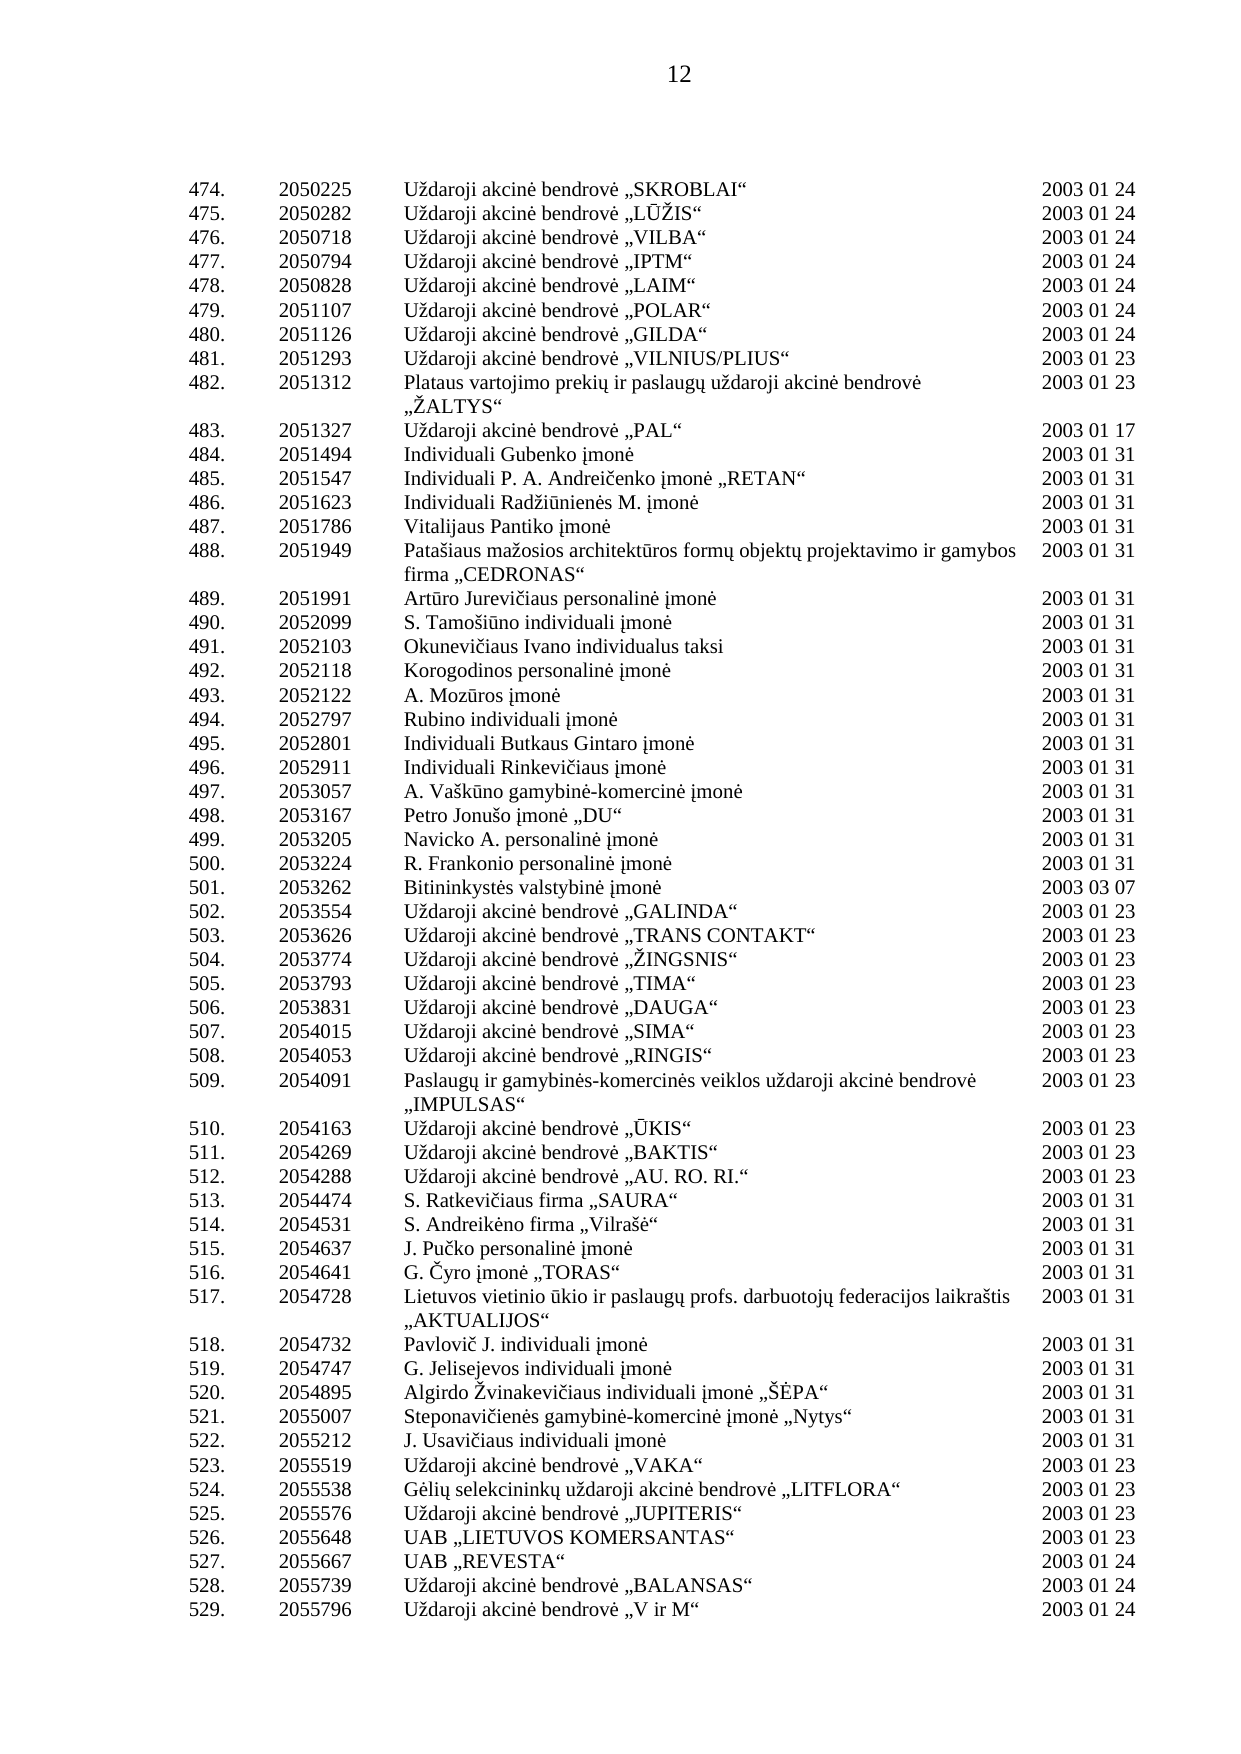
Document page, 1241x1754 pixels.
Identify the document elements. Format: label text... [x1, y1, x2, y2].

table_cell J. Pučko personalinė įmonė [393, 1236, 1030, 1260]
table_cell 492. [177, 659, 267, 682]
table_cell 482. [177, 370, 267, 418]
table_cell 474. [177, 177, 267, 201]
table_cell 2003 01 23 [1030, 899, 1181, 923]
table_cell 2055212 [267, 1429, 392, 1452]
table_cell 2050828 [267, 274, 392, 297]
table_cell Pavlovič J. individuali įmonė [393, 1332, 1030, 1356]
table_cell 2003 01 23 [1030, 1525, 1181, 1549]
table_cell 507. [177, 1019, 267, 1043]
table_cell 2050225 [267, 177, 392, 201]
table_cell Patašiaus mažosios architektūros formų objektų projektavimo ir gamybos firma „CEDRONAS“ [393, 538, 1030, 586]
table_cell S. Andreikėno firma „Vilrašė“ [393, 1212, 1030, 1236]
table_cell 2003 01 31 [1030, 827, 1181, 851]
table_cell 2053831 [267, 995, 392, 1019]
table_cell Korogodinos personalinė įmonė [393, 659, 1030, 682]
table_cell 513. [177, 1188, 267, 1212]
table_cell 491. [177, 634, 267, 658]
table_cell 2053057 [267, 779, 392, 803]
table_cell 2053224 [267, 851, 392, 875]
table_cell Navicko A. personalinė įmonė [393, 827, 1030, 851]
table_cell 489. [177, 586, 267, 610]
table_cell 2053262 [267, 875, 392, 899]
table_cell 2003 01 31 [1030, 779, 1181, 803]
table_cell 2052122 [267, 683, 392, 707]
table_cell 2055648 [267, 1525, 392, 1549]
table_cell 498. [177, 803, 267, 827]
table_cell 479. [177, 298, 267, 322]
table_cell 516. [177, 1260, 267, 1284]
table_cell 496. [177, 755, 267, 779]
table_cell Uždaroji akcinė bendrovė „POLAR“ [393, 298, 1030, 322]
table_cell 2003 01 31 [1030, 634, 1181, 658]
table_cell 2051312 [267, 370, 392, 418]
table_cell 2053774 [267, 947, 392, 971]
table_cell Uždaroji akcinė bendrovė „VILBA“ [393, 225, 1030, 249]
table_cell 2054637 [267, 1236, 392, 1260]
table_cell 2003 01 23 [1030, 1140, 1181, 1164]
table_cell 2003 01 23 [1030, 995, 1181, 1019]
table_cell 2003 01 31 [1030, 731, 1181, 755]
table_cell Uždaroji akcinė bendrovė „ŪKIS“ [393, 1116, 1030, 1140]
table_cell 2003 01 23 [1030, 370, 1181, 418]
table_cell Gėlių selekcininkų uždaroji akcinė bendrovė „LITFLORA“ [393, 1477, 1030, 1501]
table_cell 2003 01 17 [1030, 418, 1181, 442]
table_cell 2003 01 23 [1030, 1116, 1181, 1140]
table_cell 2055667 [267, 1549, 392, 1573]
table_cell 2003 01 23 [1030, 1019, 1181, 1043]
table_cell 499. [177, 827, 267, 851]
table_cell J. Usavičiaus individuali įmonė [393, 1429, 1030, 1452]
table_cell 2003 01 31 [1030, 755, 1181, 779]
table_cell Uždaroji akcinė bendrovė „IPTM“ [393, 249, 1030, 273]
table_cell 529. [177, 1597, 267, 1621]
table_cell 2054269 [267, 1140, 392, 1164]
table_cell Vitalijaus Pantiko įmonė [393, 514, 1030, 538]
table_cell 493. [177, 683, 267, 707]
table_cell 2003 01 31 [1030, 538, 1181, 586]
table_cell 2003 01 23 [1030, 1501, 1181, 1525]
table_cell 501. [177, 875, 267, 899]
table_cell 2003 03 07 [1030, 875, 1181, 899]
table_cell Uždaroji akcinė bendrovė „AU. RO. RI.“ [393, 1164, 1030, 1188]
table_cell 2003 01 23 [1030, 1068, 1181, 1116]
table_cell 2055796 [267, 1597, 392, 1621]
table_cell Uždaroji akcinė bendrovė „RINGIS“ [393, 1044, 1030, 1067]
table_cell 503. [177, 923, 267, 947]
table_cell 2003 01 31 [1030, 1356, 1181, 1380]
table_cell 486. [177, 490, 267, 514]
table_cell Uždaroji akcinė bendrovė „BAKTIS“ [393, 1140, 1030, 1164]
table_cell 2003 01 24 [1030, 249, 1181, 273]
table_cell Uždaroji akcinė bendrovė „LAIM“ [393, 274, 1030, 297]
table_cell 2055538 [267, 1477, 392, 1501]
table_cell 522. [177, 1429, 267, 1452]
table_cell 488. [177, 538, 267, 586]
table_cell UAB „REVESTA“ [393, 1549, 1030, 1573]
table_cell 2054053 [267, 1044, 392, 1067]
table_cell 2051327 [267, 418, 392, 442]
table_cell Uždaroji akcinė bendrovė „ŽINGSNIS“ [393, 947, 1030, 971]
table_cell 2051786 [267, 514, 392, 538]
table_cell Uždaroji akcinė bendrovė „V ir M“ [393, 1597, 1030, 1621]
table_cell Uždaroji akcinė bendrovė „SIMA“ [393, 1019, 1030, 1043]
table_cell 2053554 [267, 899, 392, 923]
table_cell 2003 01 24 [1030, 177, 1181, 201]
table_cell 2054091 [267, 1068, 392, 1116]
table_cell 2003 01 31 [1030, 1188, 1181, 1212]
table_cell 517. [177, 1284, 267, 1332]
table_cell 487. [177, 514, 267, 538]
table_cell A. Vaškūno gamybinė-komercinė įmonė [393, 779, 1030, 803]
table_cell 519. [177, 1356, 267, 1380]
table_cell Plataus vartojimo prekių ir paslaugų uždaroji akcinė bendrovė „ŽALTYS“ [393, 370, 1030, 418]
table_cell Algirdo Žvinakevičiaus individuali įmonė „ŠĖPA“ [393, 1380, 1030, 1404]
table_cell Bitininkystės valstybinė įmonė [393, 875, 1030, 899]
table_cell 2054895 [267, 1380, 392, 1404]
table_cell 2054728 [267, 1284, 392, 1332]
table_cell 2003 01 31 [1030, 610, 1181, 634]
table_cell A. Mozūros įmonė [393, 683, 1030, 707]
table_cell 2003 01 31 [1030, 466, 1181, 490]
table_cell Uždaroji akcinė bendrovė „VILNIUS/PLIUS“ [393, 346, 1030, 370]
table_cell 2003 01 31 [1030, 1429, 1181, 1452]
table_cell 528. [177, 1573, 267, 1597]
table_cell 2003 01 23 [1030, 1164, 1181, 1188]
table_cell 2003 01 31 [1030, 1404, 1181, 1428]
table_cell Individuali Rinkevičiaus įmonė [393, 755, 1030, 779]
table_cell Individuali Butkaus Gintaro įmonė [393, 731, 1030, 755]
table_cell 2054474 [267, 1188, 392, 1212]
table_cell 2003 01 24 [1030, 298, 1181, 322]
table_cell 512. [177, 1164, 267, 1188]
table_cell 481. [177, 346, 267, 370]
table_cell 480. [177, 322, 267, 346]
table_cell Uždaroji akcinė bendrovė „GILDA“ [393, 322, 1030, 346]
table_cell 2003 01 31 [1030, 803, 1181, 827]
table_cell 2003 01 23 [1030, 346, 1181, 370]
table_cell 2003 01 31 [1030, 514, 1181, 538]
table_cell 506. [177, 995, 267, 1019]
table_cell 2054015 [267, 1019, 392, 1043]
table_cell 2003 01 24 [1030, 1549, 1181, 1573]
table_cell 511. [177, 1140, 267, 1164]
table_cell Okunevičiaus Ivano individualus taksi [393, 634, 1030, 658]
table_cell 2003 01 31 [1030, 1260, 1181, 1284]
table_cell 2051949 [267, 538, 392, 586]
table_cell Individuali Gubenko įmonė [393, 442, 1030, 466]
table_cell R. Frankonio personalinė įmonė [393, 851, 1030, 875]
table_cell 521. [177, 1404, 267, 1428]
table_cell 2003 01 31 [1030, 707, 1181, 731]
table_cell 2053205 [267, 827, 392, 851]
table_cell 525. [177, 1501, 267, 1525]
table_cell 505. [177, 971, 267, 995]
table_cell Uždaroji akcinė bendrovė „TRANS CONTAKT“ [393, 923, 1030, 947]
table_cell 527. [177, 1549, 267, 1573]
table_cell 490. [177, 610, 267, 634]
table_cell 476. [177, 225, 267, 249]
table_cell 2054531 [267, 1212, 392, 1236]
table_cell 2052099 [267, 610, 392, 634]
table_cell Uždaroji akcinė bendrovė „SKROBLAI“ [393, 177, 1030, 201]
table_cell Paslaugų ir gamybinės-komercinės veiklos uždaroji akcinė bendrovė „IMPULSAS“ [393, 1068, 1030, 1116]
table_cell Artūro Jurevičiaus personalinė įmonė [393, 586, 1030, 610]
table_cell UAB „LIETUVOS KOMERSANTAS“ [393, 1525, 1030, 1549]
table_cell 510. [177, 1116, 267, 1140]
table_cell 518. [177, 1332, 267, 1356]
table_cell G. Čyro įmonė „TORAS“ [393, 1260, 1030, 1284]
table_cell S. Tamošiūno individuali įmonė [393, 610, 1030, 634]
table_cell Uždaroji akcinė bendrovė „LŪŽIS“ [393, 201, 1030, 225]
table_cell 2055519 [267, 1453, 392, 1477]
table_cell 478. [177, 274, 267, 297]
table_cell 475. [177, 201, 267, 225]
table_cell 485. [177, 466, 267, 490]
table_cell 2003 01 24 [1030, 322, 1181, 346]
table_cell 504. [177, 947, 267, 971]
table_cell S. Ratkevičiaus firma „SAURA“ [393, 1188, 1030, 1212]
table_cell 2051623 [267, 490, 392, 514]
table_cell 2003 01 31 [1030, 1380, 1181, 1404]
table_cell 2003 01 23 [1030, 1477, 1181, 1501]
table_cell 2003 01 23 [1030, 947, 1181, 971]
table_cell 2054747 [267, 1356, 392, 1380]
table_cell 2003 01 31 [1030, 490, 1181, 514]
table_cell 2052103 [267, 634, 392, 658]
table_cell 2003 01 31 [1030, 1284, 1181, 1332]
table_cell 2051107 [267, 298, 392, 322]
table_cell Uždaroji akcinė bendrovė „JUPITERIS“ [393, 1501, 1030, 1525]
table_cell Steponavičienės gamybinė-komercinė įmonė „Nytys“ [393, 1404, 1030, 1428]
table_cell 2053167 [267, 803, 392, 827]
table_cell 497. [177, 779, 267, 803]
table_cell Lietuvos vietinio ūkio ir paslaugų profs. darbuotojų federacijos laikraštis „AKTUALIJOS“ [393, 1284, 1030, 1332]
table_cell 2052911 [267, 755, 392, 779]
table_cell 2054163 [267, 1116, 392, 1140]
table_cell 2050718 [267, 225, 392, 249]
table_cell 495. [177, 731, 267, 755]
table_cell 2051547 [267, 466, 392, 490]
table_cell 514. [177, 1212, 267, 1236]
table_cell 2052797 [267, 707, 392, 731]
table_cell Individuali Radžiūnienės M. įmonė [393, 490, 1030, 514]
table_cell 483. [177, 418, 267, 442]
table_cell 2003 01 31 [1030, 442, 1181, 466]
table_cell 477. [177, 249, 267, 273]
table_cell 2003 01 31 [1030, 1212, 1181, 1236]
table_cell 2003 01 23 [1030, 1044, 1181, 1067]
table_cell 515. [177, 1236, 267, 1260]
table_cell 2003 01 31 [1030, 851, 1181, 875]
table_cell 484. [177, 442, 267, 466]
table_cell 494. [177, 707, 267, 731]
table_cell 502. [177, 899, 267, 923]
table_cell 2003 01 31 [1030, 1236, 1181, 1260]
table_cell 2003 01 31 [1030, 659, 1181, 682]
table_cell 509. [177, 1068, 267, 1116]
table_cell 2051991 [267, 586, 392, 610]
table_cell Uždaroji akcinė bendrovė „BALANSAS“ [393, 1573, 1030, 1597]
table_cell 2003 01 31 [1030, 1332, 1181, 1356]
table_cell Uždaroji akcinė bendrovė „PAL“ [393, 418, 1030, 442]
table_cell 508. [177, 1044, 267, 1067]
table_cell Uždaroji akcinė bendrovė „DAUGA“ [393, 995, 1030, 1019]
table_cell 523. [177, 1453, 267, 1477]
table_cell 2050794 [267, 249, 392, 273]
table_cell 2054641 [267, 1260, 392, 1284]
table_cell 2003 01 24 [1030, 274, 1181, 297]
table_cell Individuali P. A. Andreičenko įmonė „RETAN“ [393, 466, 1030, 490]
table_cell 2003 01 24 [1030, 1573, 1181, 1597]
table_cell 2054288 [267, 1164, 392, 1188]
table_cell 2055576 [267, 1501, 392, 1525]
table_cell 2055007 [267, 1404, 392, 1428]
table_cell 520. [177, 1380, 267, 1404]
table_cell 2054732 [267, 1332, 392, 1356]
table_cell G. Jelisejevos individuali įmonė [393, 1356, 1030, 1380]
table_cell Rubino individuali įmonė [393, 707, 1030, 731]
table_cell 2003 01 31 [1030, 683, 1181, 707]
table_cell 2051494 [267, 442, 392, 466]
table_cell 2051293 [267, 346, 392, 370]
table_cell 524. [177, 1477, 267, 1501]
table_cell Petro Jonušo įmonė „DU“ [393, 803, 1030, 827]
table_cell 2053793 [267, 971, 392, 995]
table_cell 2052801 [267, 731, 392, 755]
table_cell 2052118 [267, 659, 392, 682]
table_cell 2055739 [267, 1573, 392, 1597]
table_cell 2050282 [267, 201, 392, 225]
table_cell 2003 01 24 [1030, 1597, 1181, 1621]
table_cell Uždaroji akcinė bendrovė „VAKA“ [393, 1453, 1030, 1477]
table_cell 2051126 [267, 322, 392, 346]
table_cell 526. [177, 1525, 267, 1549]
table_cell Uždaroji akcinė bendrovė „GALINDA“ [393, 899, 1030, 923]
table_cell 2003 01 23 [1030, 923, 1181, 947]
table_cell 2003 01 23 [1030, 971, 1181, 995]
table_cell 2003 01 31 [1030, 586, 1181, 610]
table_cell 500. [177, 851, 267, 875]
table_cell Uždaroji akcinė bendrovė „TIMA“ [393, 971, 1030, 995]
table_cell 2003 01 24 [1030, 201, 1181, 225]
table_cell 2003 01 24 [1030, 225, 1181, 249]
table_cell 2003 01 23 [1030, 1453, 1181, 1477]
table_cell 2053626 [267, 923, 392, 947]
